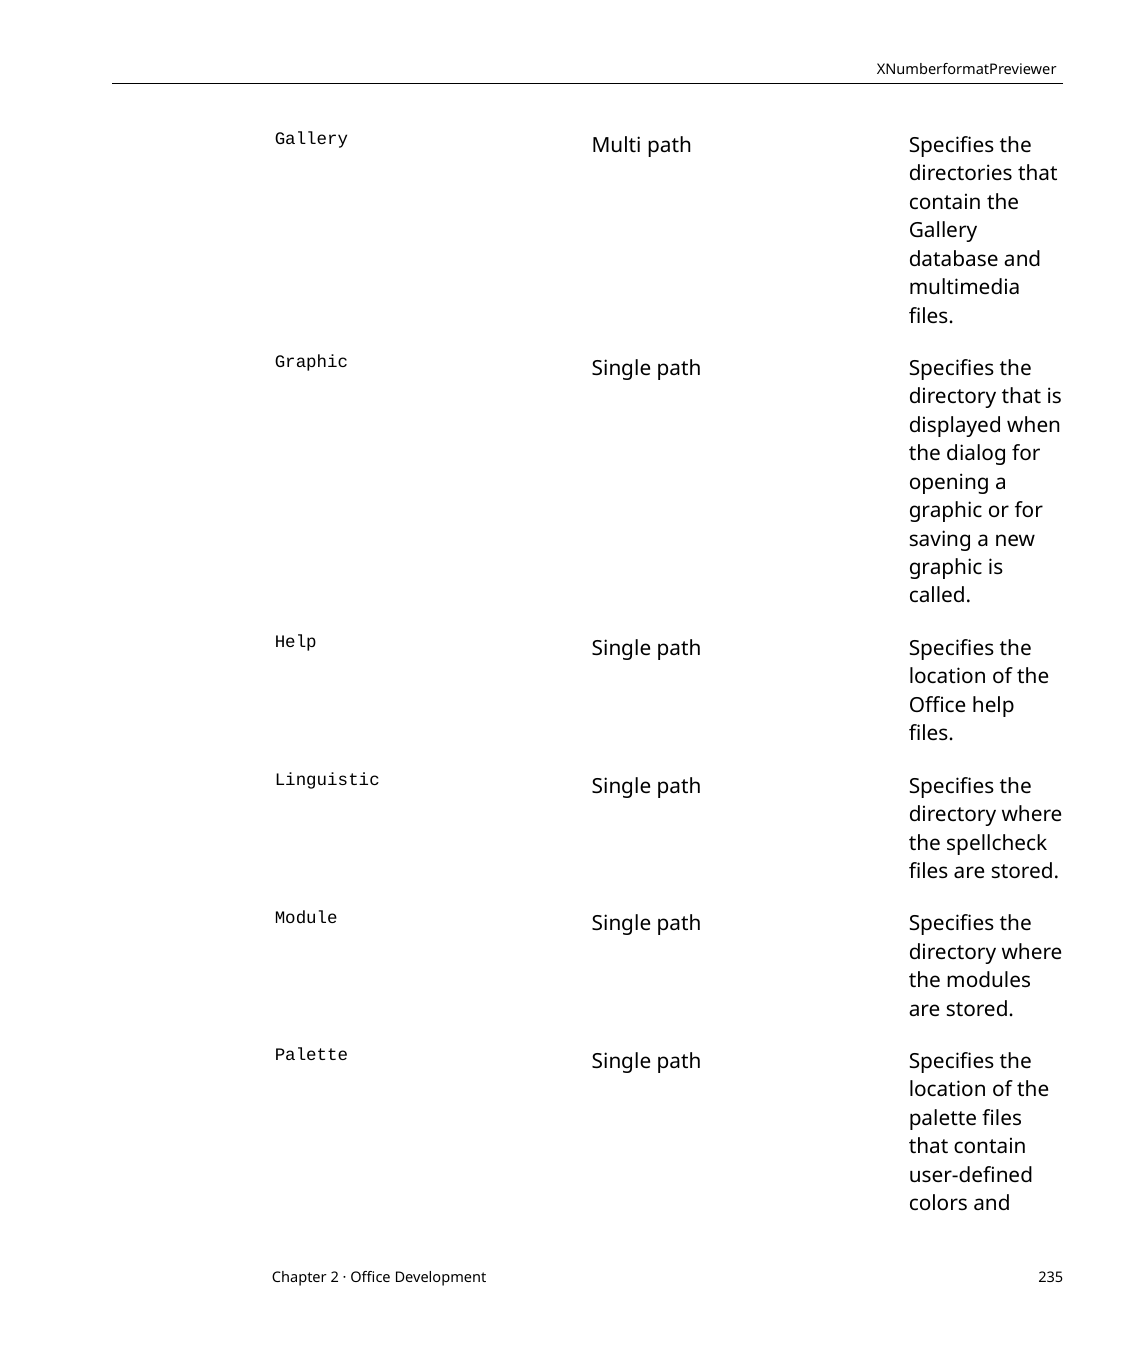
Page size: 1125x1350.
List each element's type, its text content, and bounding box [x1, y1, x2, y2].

table_cell Specifies the location of the Office help files. [746, 621, 1063, 759]
table_cell Graphic [112, 341, 429, 621]
table_cell Specifies the directories that contain the Gallery database and multimedia files. [746, 118, 1063, 341]
table_cell Multi path [429, 118, 746, 341]
table_cell Module [112, 896, 429, 1034]
table_cell Specifies the location of the palette files that contain user-defined colors and [746, 1034, 1063, 1217]
table_cell Gallery [112, 118, 429, 341]
table_cell Single path [429, 621, 746, 759]
table_cell Linguistic [112, 759, 429, 896]
table_cell Help [112, 621, 429, 759]
table_cell Specifies the directory that is displayed when the dialog for opening a graphic or for saving a new graphic is called. [746, 341, 1063, 621]
table_cell Single path [429, 896, 746, 1034]
table_cell Single path [429, 759, 746, 896]
table_cell Specifies the directory where the modules are stored. [746, 896, 1063, 1034]
table_cell Single path [429, 341, 746, 621]
table_cell Palette [112, 1034, 429, 1217]
table_cell Specifies the directory where the spellcheck files are stored. [746, 759, 1063, 896]
table_cell Single path [429, 1034, 746, 1217]
